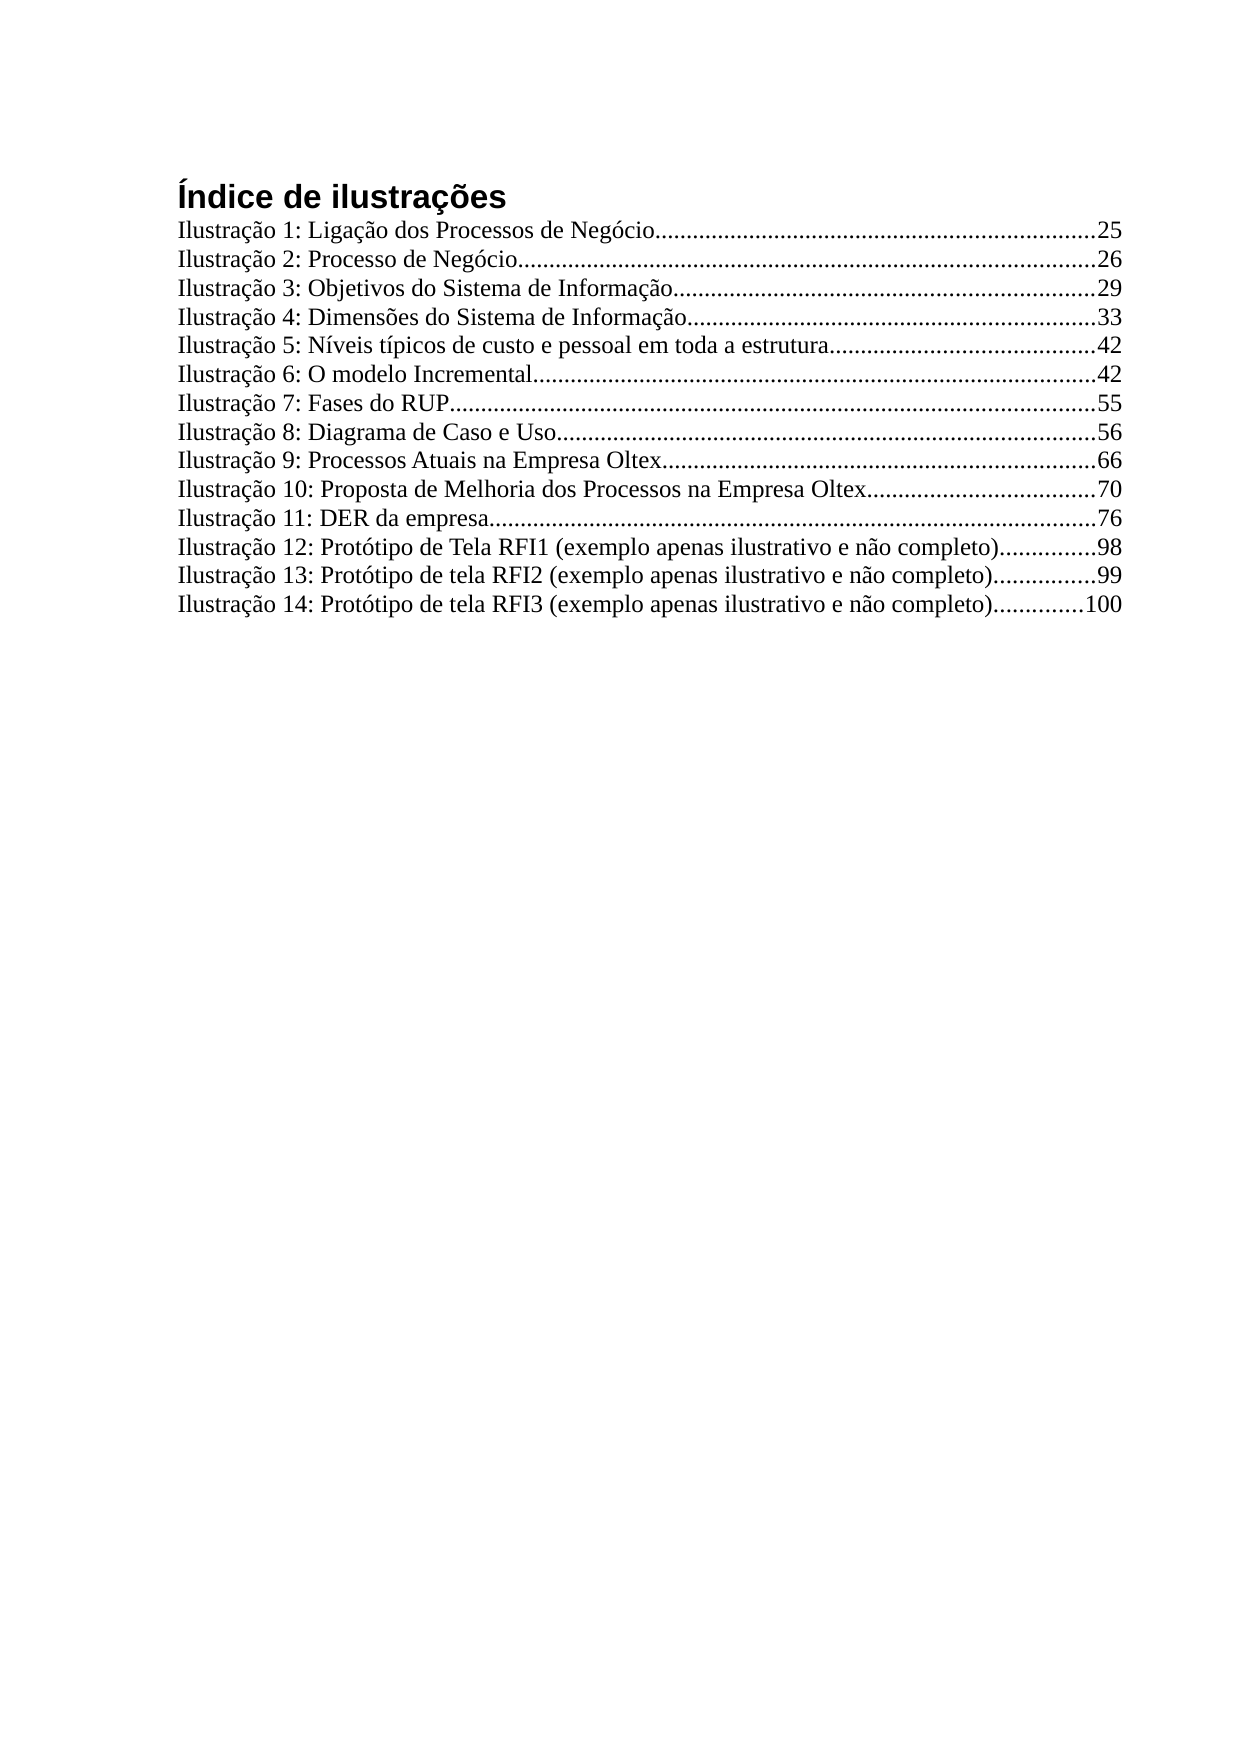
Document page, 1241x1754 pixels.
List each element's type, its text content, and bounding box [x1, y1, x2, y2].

text Ilustração 11: DER da empresa 76 [177, 503, 1122, 532]
subtitle Índice de ilustrações [177, 177, 1122, 216]
text Ilustração 1: Ligação dos Processos de Negócio 25 [177, 216, 1122, 244]
text Ilustração 9: Processos Atuais na Empresa Oltex 66 [177, 446, 1122, 474]
text Ilustração 7: Fases do RUP 55 [177, 388, 1122, 417]
text Ilustração 2: Processo de Negócio 26 [177, 244, 1122, 273]
text Ilustração 14: Protótipo de tela RFI3 (exemplo apenas ilustrativo e não completo) 100 [177, 589, 1122, 618]
text Ilustração 13: Protótipo de tela RFI2 (exemplo apenas ilustrativo e não completo) 99 [177, 561, 1122, 589]
text Ilustração 5: Níveis típicos de custo e pessoal em toda a estrutura 42 [177, 331, 1122, 359]
text Ilustração 3: Objetivos do Sistema de Informação 29 [177, 273, 1122, 302]
text Ilustração 8: Diagrama de Caso e Uso 56 [177, 417, 1122, 446]
text Ilustração 4: Dimensões do Sistema de Informação 33 [177, 302, 1122, 331]
text Ilustração 12: Protótipo de Tela RFI1 (exemplo apenas ilustrativo e não completo) 98 [177, 532, 1122, 561]
text Ilustração 10: Proposta de Melhoria dos Processos na Empresa Oltex 70 [177, 474, 1122, 503]
text Ilustração 6: O modelo Incremental 42 [177, 359, 1122, 388]
